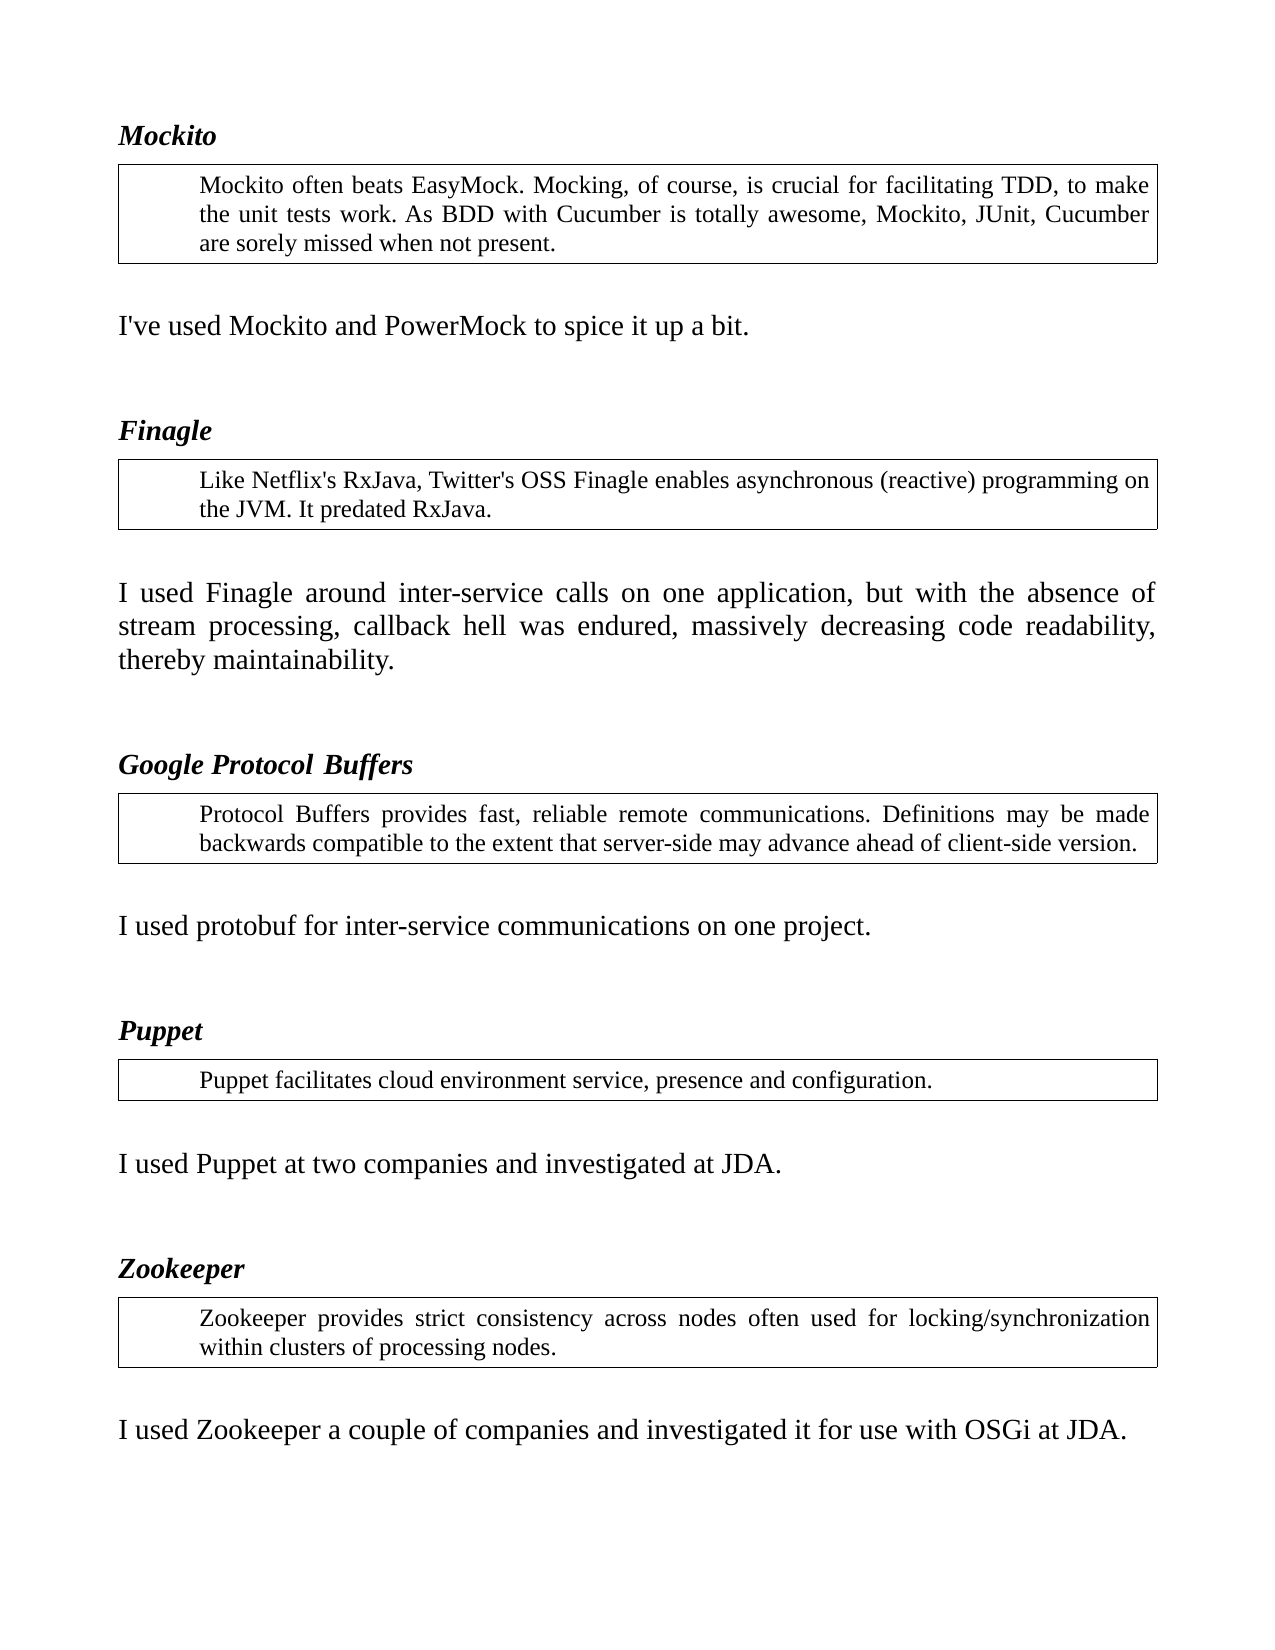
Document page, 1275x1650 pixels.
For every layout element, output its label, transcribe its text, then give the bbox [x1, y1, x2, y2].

text I used Puppet at two companies and investigated at JDA. [118, 1146, 1157, 1179]
table_header Puppet facilitates cloud environment service, presence and configuration. [119, 1060, 1157, 1100]
subtitle Google Protocol Buffers [118, 747, 1157, 780]
text I've used Mockito and PowerMock to spice it up a bit. [118, 308, 1157, 342]
subtitle Finagle [118, 413, 1157, 447]
table_header Protocol Buffers provides fast, reliable remote communications. Definitions may be made backwards compatible to the extent that server-side may advance ahead of client-side version. [119, 794, 1157, 863]
table_header Mockito often beats EasyMock. Mocking, of course, is crucial for facilitating TDD, to make the unit tests work. As BDD with Cucumber is totally awesome, Mockito, JUnit, Cucumber are sorely missed when not present. [119, 165, 1157, 263]
subtitle Zookeeper [118, 1251, 1157, 1284]
text I used Zookeeper a couple of companies and investigated it for use with OSGi at JDA. [118, 1412, 1157, 1446]
table_header Like Netflix's RxJava, Twitter's OSS Finagle enables asynchronous (reactive) programming on the JVM. It predated RxJava. [119, 460, 1157, 529]
text I used Finagle around inter-service calls on one application, but with the absence of stream processing, callback hell was endured, massively decreasing code readability, thereby maintainability. [118, 575, 1157, 675]
subtitle Mockito [118, 118, 1157, 152]
text I used protobuf for inter-service communications on one project. [118, 908, 1157, 942]
subtitle Puppet [118, 1013, 1157, 1047]
table_header Zookeeper provides strict consistency across nodes often used for locking/synchronization within clusters of processing nodes. [119, 1298, 1157, 1367]
